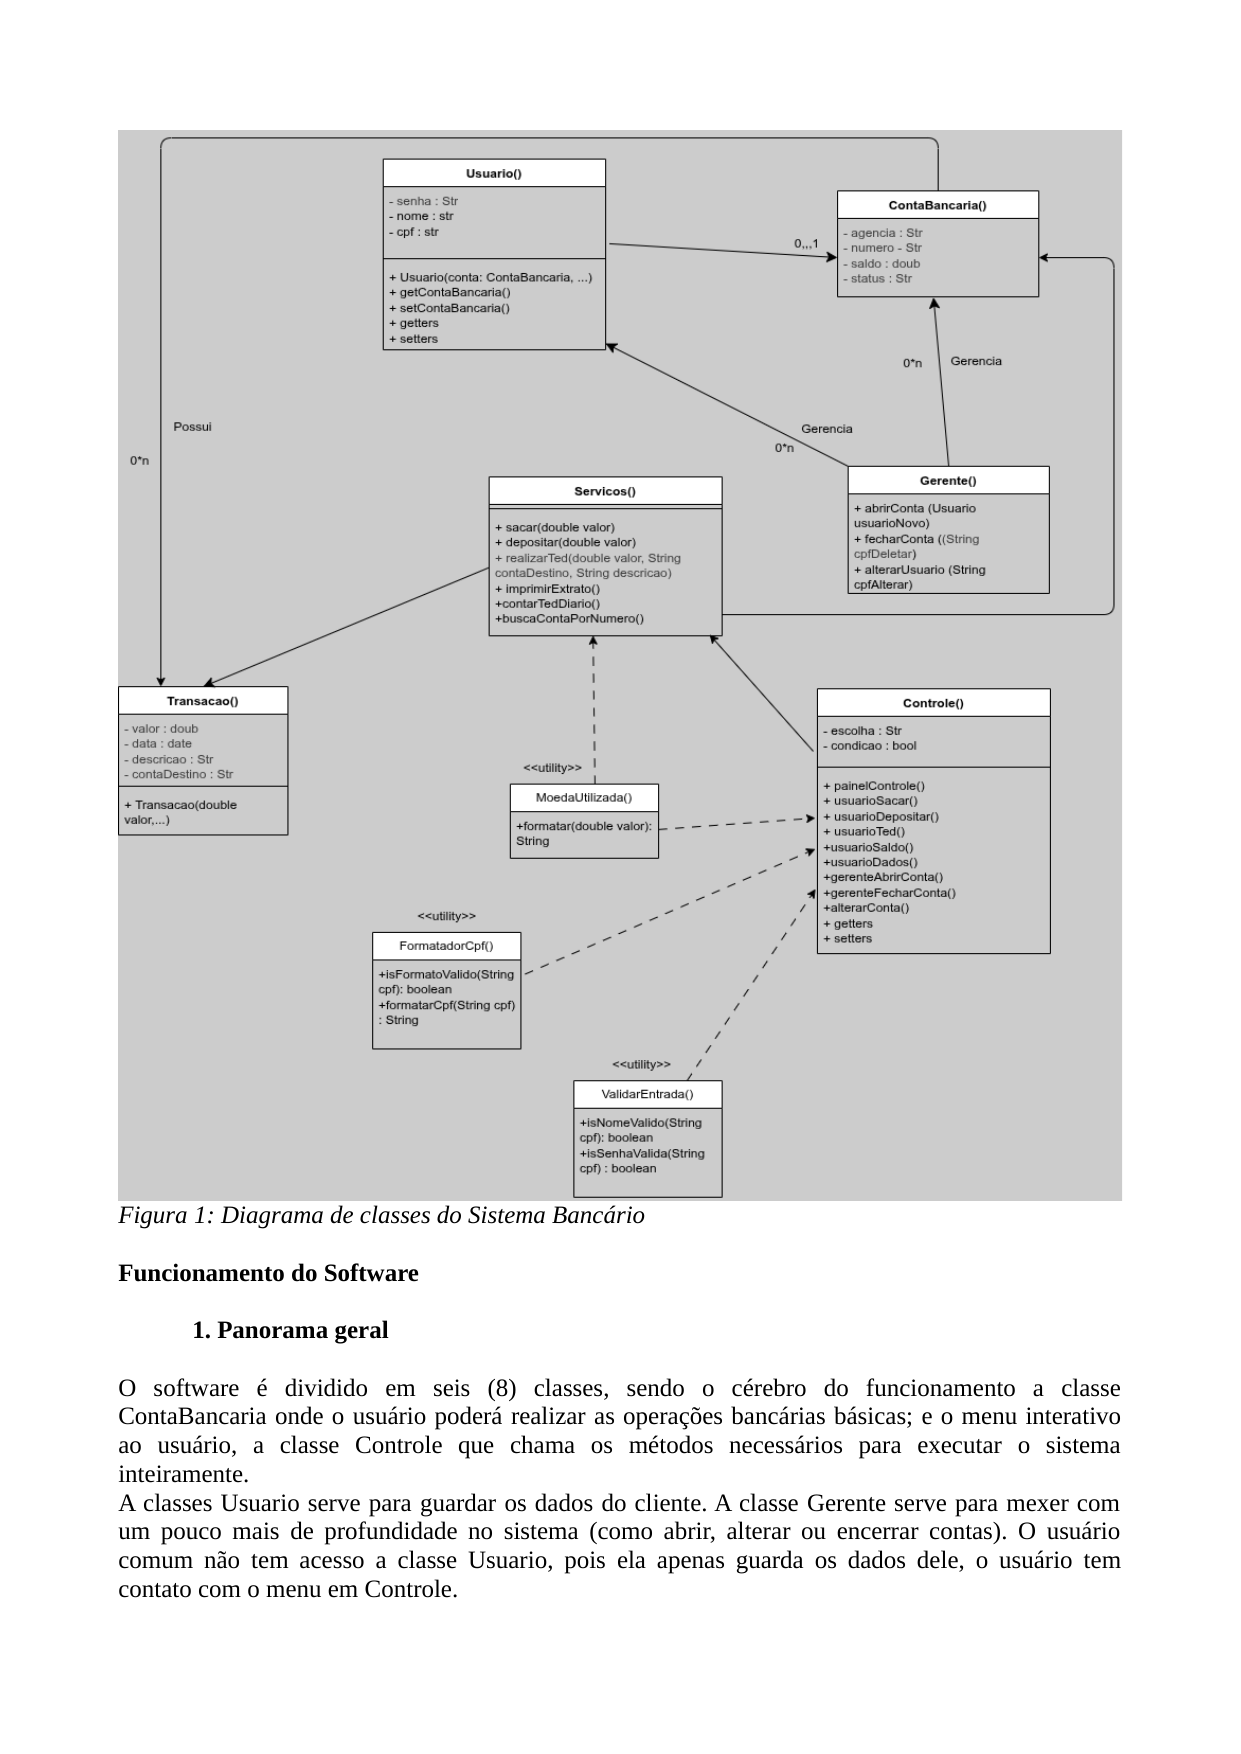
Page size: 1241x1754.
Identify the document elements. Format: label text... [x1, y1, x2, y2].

text O software é dividido em seis (8) classes, sendo o cérebro do funcionamento a classe ContaBancaria onde o usuário poderá realizar as operações bancárias básicas; e o menu interativo ao usuário, a classe Controle que chama os métodos necessários para executar o sistema inteiramente. [118, 1373, 1122, 1488]
picture [118, 130, 1123, 1201]
text Figura 1: Diagrama de classes do Sistema Bancário [118, 1201, 1122, 1229]
text Funcionamento do Software [118, 1258, 1122, 1286]
text A classes Usuario serve para guardar os dados do cliente. A classe Gerente serve para mexer com um pouco mais de profundidade no sistema (como abrir, alterar ou encerrar contas). O usuário comum não tem acesso a classe Usuario, pois ela apenas guarda os dados dele, o usuário tem contato com o menu em Controle. [118, 1488, 1122, 1603]
text 1. Panorama geral [118, 1315, 1122, 1344]
